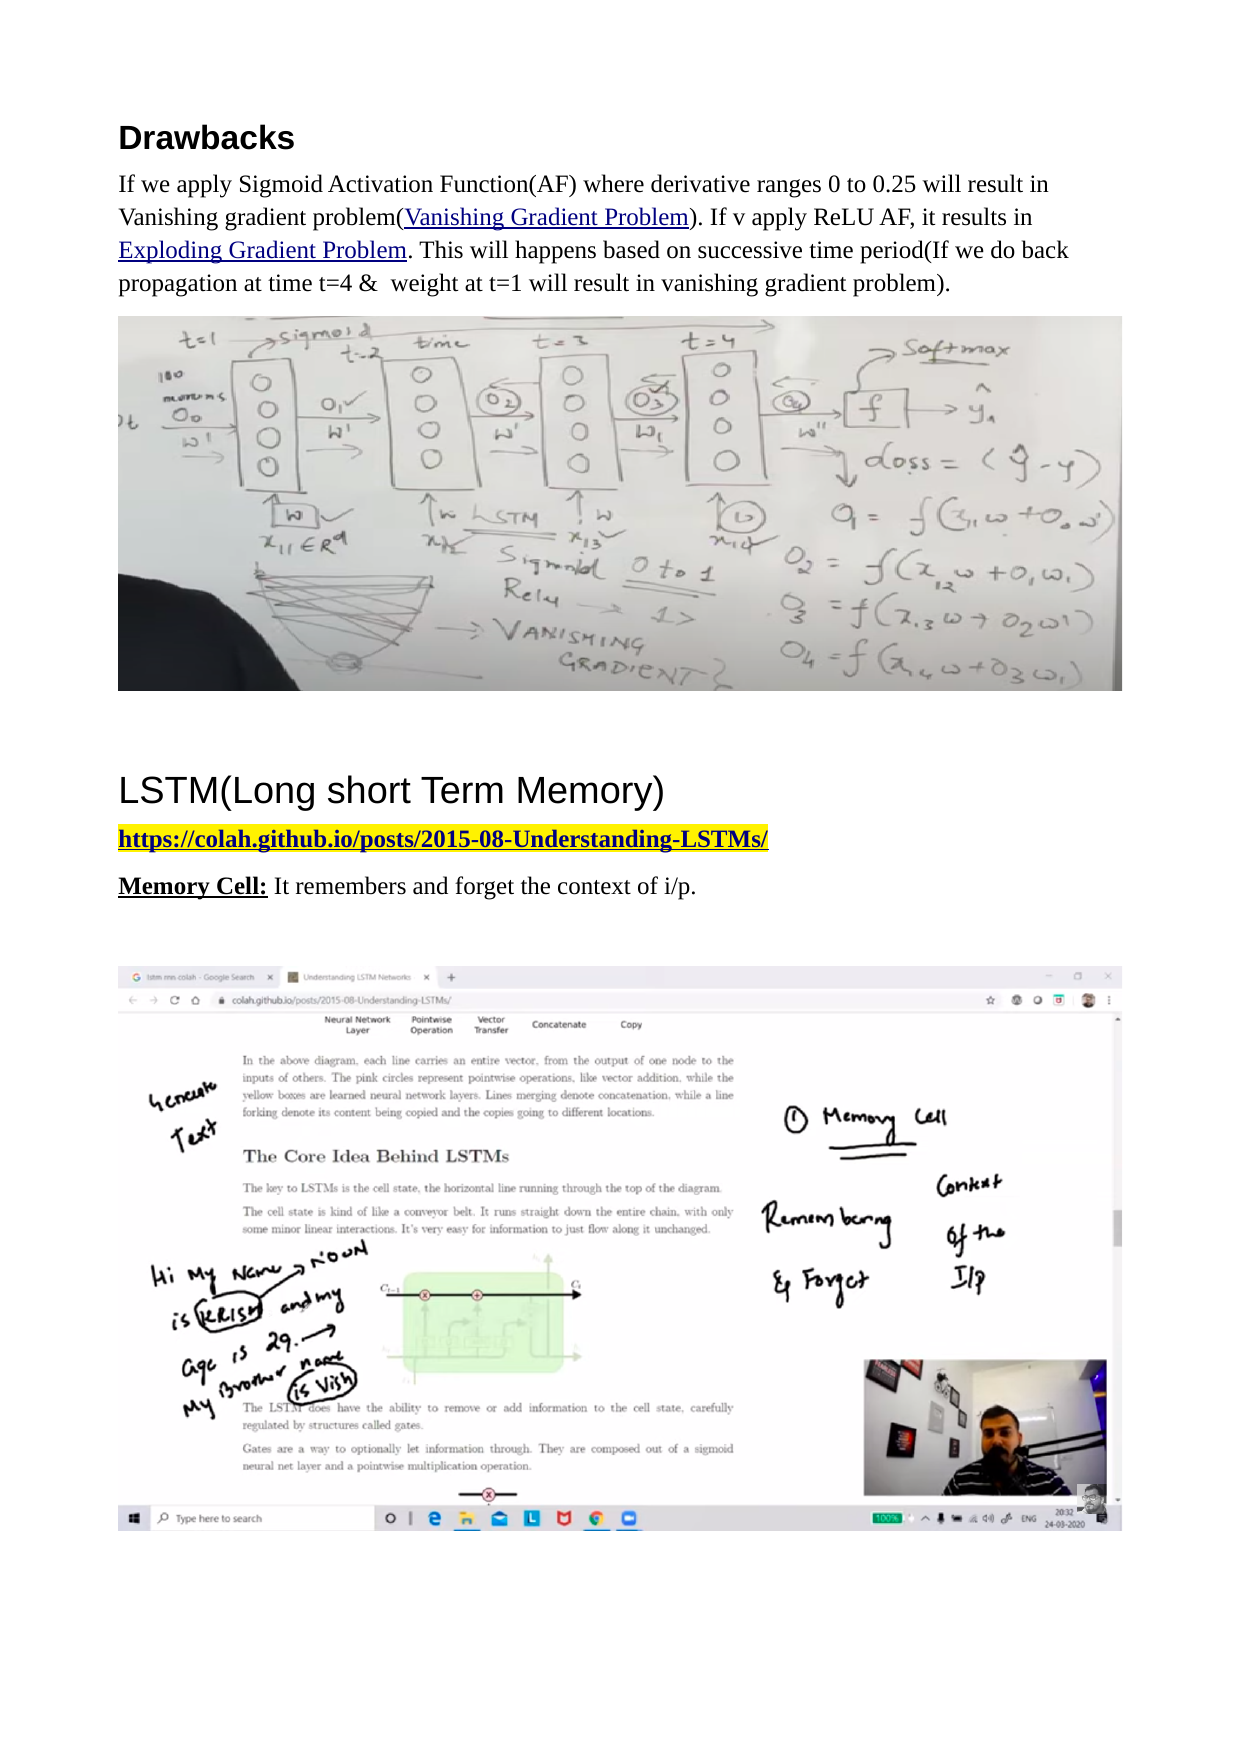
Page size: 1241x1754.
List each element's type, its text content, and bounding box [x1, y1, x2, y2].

subtitle Drawbacks [118, 118, 1122, 157]
picture [118, 966, 1123, 1531]
subtitle LSTM(Long short Term Memory) [118, 768, 1122, 811]
picture [118, 316, 1123, 691]
text https://colah.github.io/posts/2015-08-Understanding-LSTMs/ [118, 824, 1122, 852]
text If we apply Sigmoid Activation Function(AF) where derivative ranges 0 to 0.25 will result in Vanishing gradient problem(Vanishing Gradient Problem). If v apply ReLU AF, it results in Exploding Gradient Problem. This will happens based on successive time period(If we do back propagation at time t=4 & weight at t=1 will result in vanishing gradient problem). [118, 169, 1122, 297]
text Memory Cell: It remembers and forget the context of i/p. [118, 871, 1122, 900]
